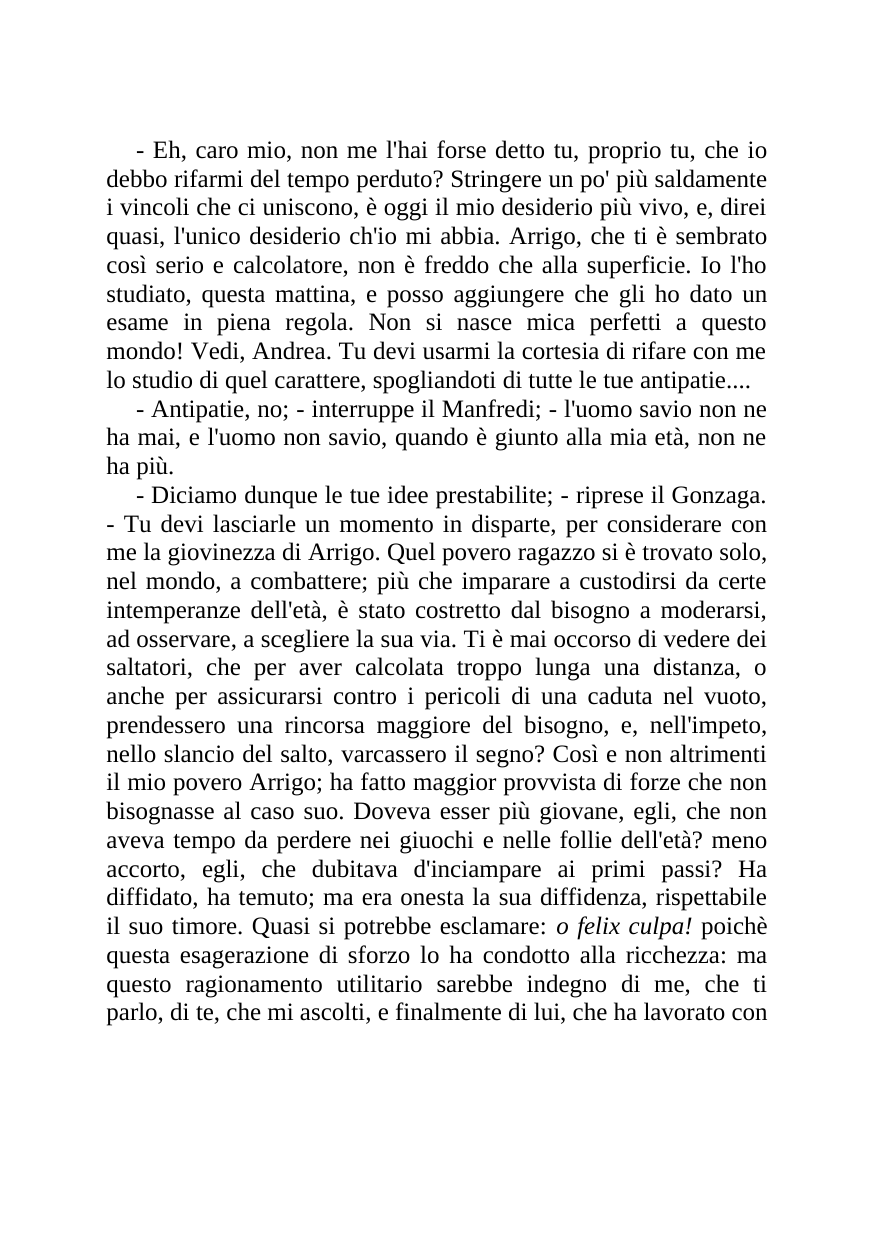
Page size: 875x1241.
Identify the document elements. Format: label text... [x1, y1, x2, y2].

text - Antipatie, no; - interruppe il Manfredi; - l'uomo savio non ne ha mai, e l'uomo non savio, quando è giunto alla mia età, non ne ha più. [106, 394, 768, 480]
text - Eh, caro mio, non me l'hai forse detto tu, proprio tu, che io debbo rifarmi del tempo perduto? Stringere un po' più saldamente i vincoli che ci uniscono, è oggi il mio desiderio più vivo, e, direi quasi, l'unico desiderio ch'io mi abbia. Arrigo, che ti è sembrato così serio e calcolatore, non è freddo che alla superficie. Io l'ho studiato, questa mattina, e posso aggiungere che gli ho dato un esame in piena regola. Non si nasce mica perfetti a questo mondo! Vedi, Andrea. Tu devi usarmi la cortesia di rifare con me lo studio di quel carattere, spogliandoti di tutte le tue antipatie.... [106, 135, 768, 394]
text - Diciamo dunque le tue idee prestabilite; - riprese il Gonzaga. - Tu devi lasciarle un momento in disparte, per considerare con me la giovinezza di Arrigo. Quel povero ragazzo si è trovato solo, nel mondo, a combattere; più che imparare a custodirsi da certe intemperanze dell'età, è stato costretto dal bisogno a moderarsi, ad osservare, a scegliere la sua via. Ti è mai occorso di vedere dei saltatori, che per aver calcolata troppo lunga una distanza, o anche per assicurarsi contro i pericoli di una caduta nel vuoto, prendessero una rincorsa maggiore del bisogno, e, nell'impeto, nello slancio del salto, varcassero il segno? Così e non altrimenti il mio povero Arrigo; ha fatto maggior provvista di forze che non bisognasse al caso suo. Doveva esser più giovane, egli, che non aveva tempo da perdere nei giuochi e nelle follie dell'età? meno accorto, egli, che dubitava d'inciampare ai primi passi? Ha diffidato, ha temuto; ma era onesta la sua diffidenza, rispettabile il suo timore. Quasi si potrebbe esclamare: o felix culpa! poichè questa esagerazione di sforzo lo ha condotto alla ricchezza: ma questo ragionamento utilitario sarebbe indegno di me, che ti parlo, di te, che mi ascolti, e finalmente di lui, che ha lavorato con [106, 480, 768, 1026]
